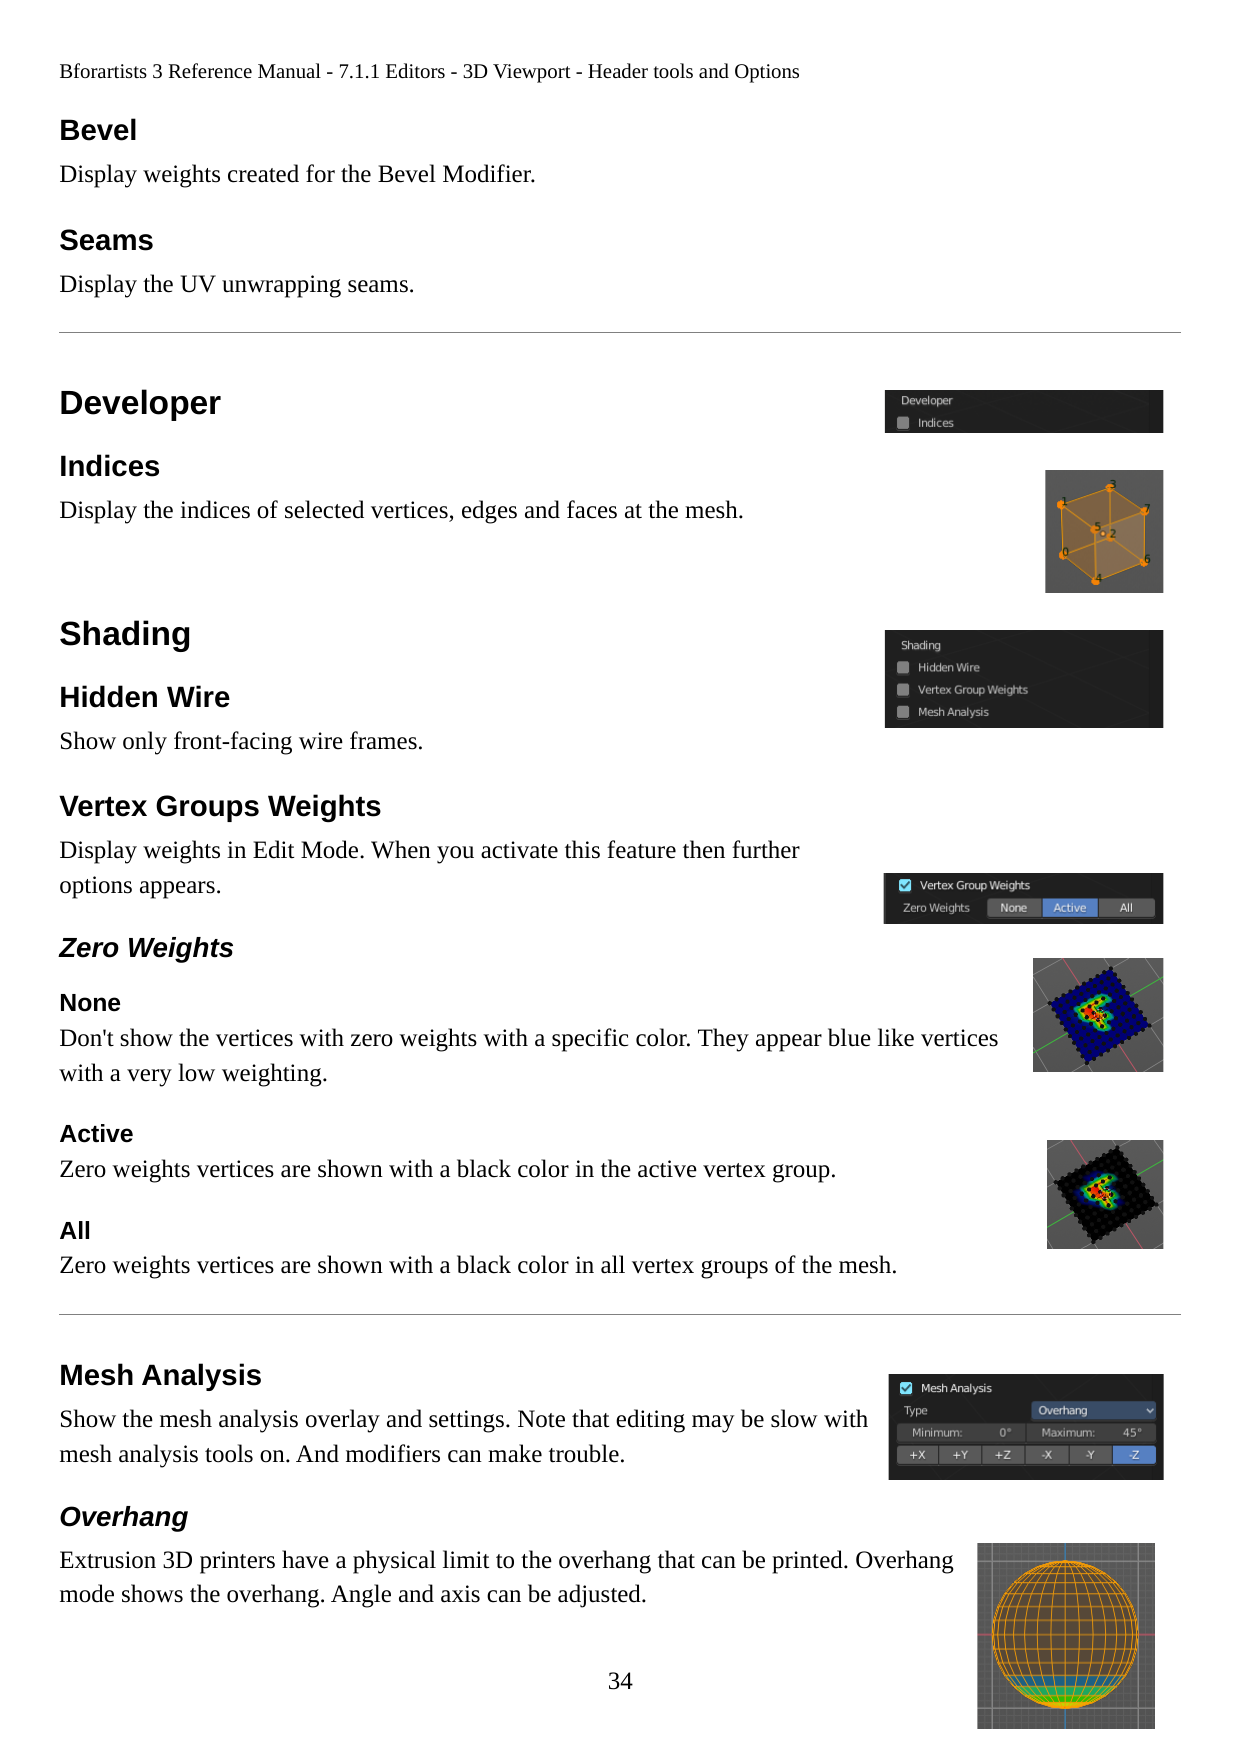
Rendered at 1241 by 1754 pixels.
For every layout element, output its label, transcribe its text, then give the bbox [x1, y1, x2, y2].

text Zero weights vertices are shown with a black color in the active vertex group. [59, 1154, 1047, 1183]
text Display the UV unwrapping seams. [59, 269, 1181, 297]
subtitle Overhang [59, 1501, 1181, 1532]
subtitle [1164, 988, 1181, 1017]
subtitle [1164, 679, 1181, 713]
subtitle All [59, 1216, 1047, 1244]
picture [883, 873, 1164, 924]
subtitle Bevel [59, 113, 1181, 146]
subtitle Zero Weights [59, 932, 1181, 963]
picture [1045, 470, 1164, 593]
subtitle Shading [59, 614, 1181, 652]
subtitle [1164, 1216, 1181, 1244]
subtitle Vertex Groups Weights [59, 789, 1181, 823]
subtitle None [59, 988, 1033, 1017]
subtitle Developer [59, 383, 1181, 421]
text Show only front-facing wire frames. [59, 726, 1181, 754]
picture [1033, 958, 1164, 1072]
text Zero weights vertices are shown with a black color in all vertex groups of the mesh. [59, 1251, 1181, 1279]
text Display the indices of selected vertices, edges and faces at the mesh. [59, 495, 1045, 523]
picture [1047, 1140, 1164, 1249]
text Show the mesh analysis overlay and settings. Note that editing may be slow with mesh analysis tools on. And modifiers can make trouble. [59, 1404, 888, 1468]
picture [888, 1374, 1164, 1480]
text Extrusion 3D printers have a physical limit to the overhang that can be printed. Overhang mode shows the overhang. Angle and axis can be adjusted. [59, 1545, 977, 1608]
text Don't show the vertices with zero weights with a specific color. They appear blue like vertices with a very low weighting. [59, 1023, 1181, 1087]
text Display weights created for the Bevel Modifier. [59, 159, 1181, 188]
picture [977, 1543, 1155, 1729]
subtitle Hidden Wire [59, 679, 884, 713]
subtitle Seams [59, 222, 1181, 256]
subtitle Mesh Analysis [59, 1358, 1181, 1392]
text Display weights in Edit Mode. When you activate this feature then further options appears. [59, 836, 1181, 899]
subtitle Indices [59, 448, 1181, 482]
subtitle Active [59, 1119, 1181, 1148]
